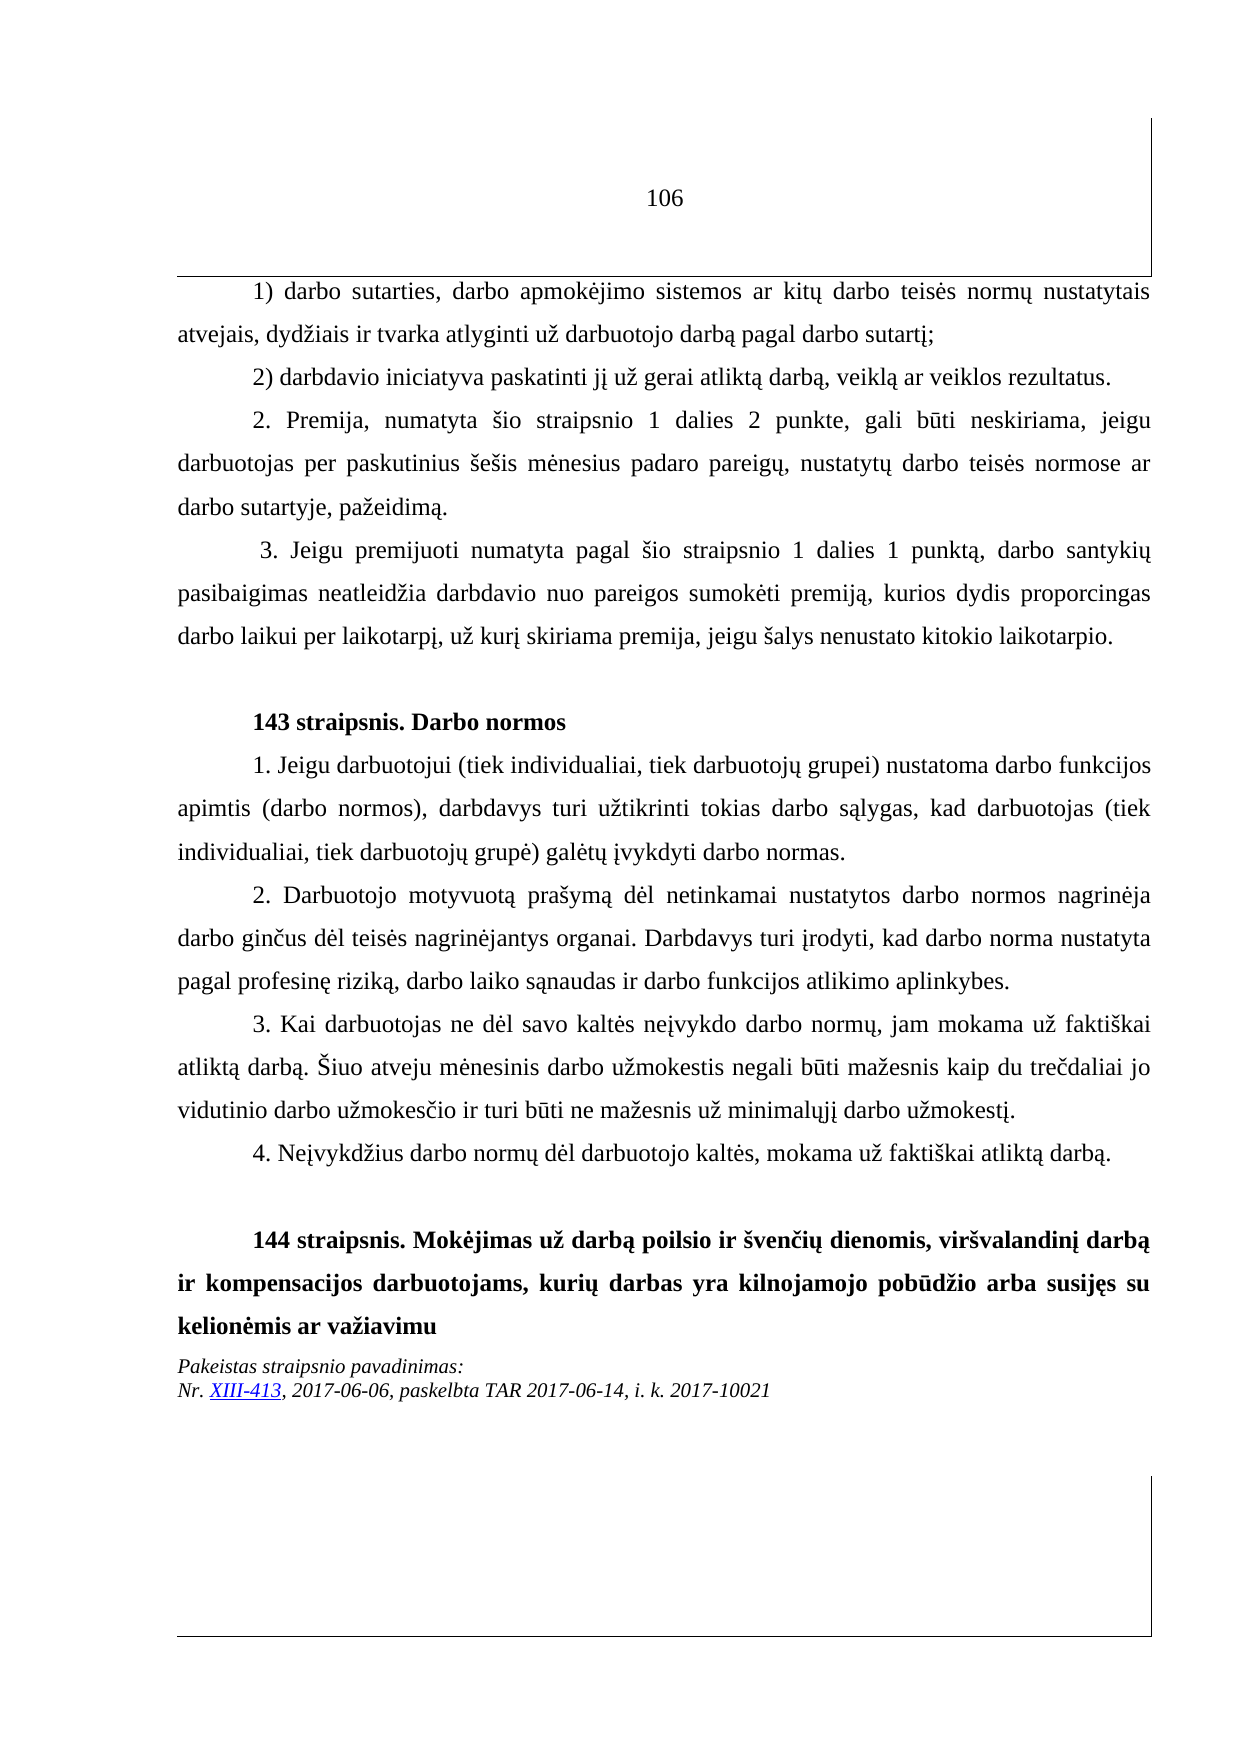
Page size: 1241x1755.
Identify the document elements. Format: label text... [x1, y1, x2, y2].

text 4. Neįvykdžius darbo normų dėl darbuotojo kaltės, mokama už faktiškai atliktą darbą. [177, 1138, 1152, 1167]
subtitle 143 straipsnis. Darbo normos [177, 707, 1152, 736]
text 3. Jeigu premijuoti numatyta pagal šio straipsnio 1 dalies 1 punktą, darbo santykių pasibaigimas neatleidžia darbdavio nuo pareigos sumokėti premiją, kurios dydis proporcingas darbo laikui per laikotarpį, už kurį skiriama premija, jeigu šalys nenustato kitokio laikotarpio. [177, 535, 1152, 650]
text 2. Premija, numatyta šio straipsnio 1 dalies 2 punkte, gali būti neskiriama, jeigu darbuotojas per paskutinius šešis mėnesius padaro pareigų, nustatytų darbo teisės normose ar darbo sutartyje, pažeidimą. [177, 405, 1152, 520]
text Pakeistas straipsnio pavadinimas: [177, 1354, 1152, 1378]
subtitle 144 straipsnis. Mokėjimas už darbą poilsio ir švenčių dienomis, viršvalandinį darbą ir kompensacijos darbuotojams, kurių darbas yra kilnojamojo pobūdžio arba susijęs su kelionėmis ar važiavimu [177, 1225, 1152, 1340]
text 2) darbdavio iniciatyva paskatinti jį už gerai atliktą darbą, veiklą ar veiklos rezultatus. [177, 362, 1152, 391]
text 1. Jeigu darbuotojui (tiek individualiai, tiek darbuotojų grupei) nustatoma darbo funkcijos apimtis (darbo normos), darbdavys turi užtikrinti tokias darbo sąlygas, kad darbuotojas (tiek individualiai, tiek darbuotojų grupė) galėtų įvykdyti darbo normas. [177, 750, 1152, 865]
text 1) darbo sutarties, darbo apmokėjimo sistemos ar kitų darbo teisės normų nustatytais atvejais, dydžiais ir tvarka atlyginti už darbuotojo darbą pagal darbo sutartį; [177, 276, 1152, 348]
text 3. Kai darbuotojas ne dėl savo kaltės neįvykdo darbo normų, jam mokama už faktiškai atliktą darbą. Šiuo atveju mėnesinis darbo užmokestis negali būti mažesnis kaip du trečdaliai jo vidutinio darbo užmokesčio ir turi būti ne mažesnis už minimalųjį darbo užmokestį. [177, 1009, 1152, 1124]
text Nr. XIII-413, 2017-06-06, paskelbta TAR 2017-06-14, i. k. 2017-10021 [177, 1378, 1152, 1402]
text 2. Darbuotojo motyvuotą prašymą dėl netinkamai nustatytos darbo normos nagrinėja darbo ginčus dėl teisės nagrinėjantys organai. Darbdavys turi įrodyti, kad darbo norma nustatyta pagal profesinę riziką, darbo laiko sąnaudas ir darbo funkcijos atlikimo aplinkybes. [177, 880, 1152, 995]
